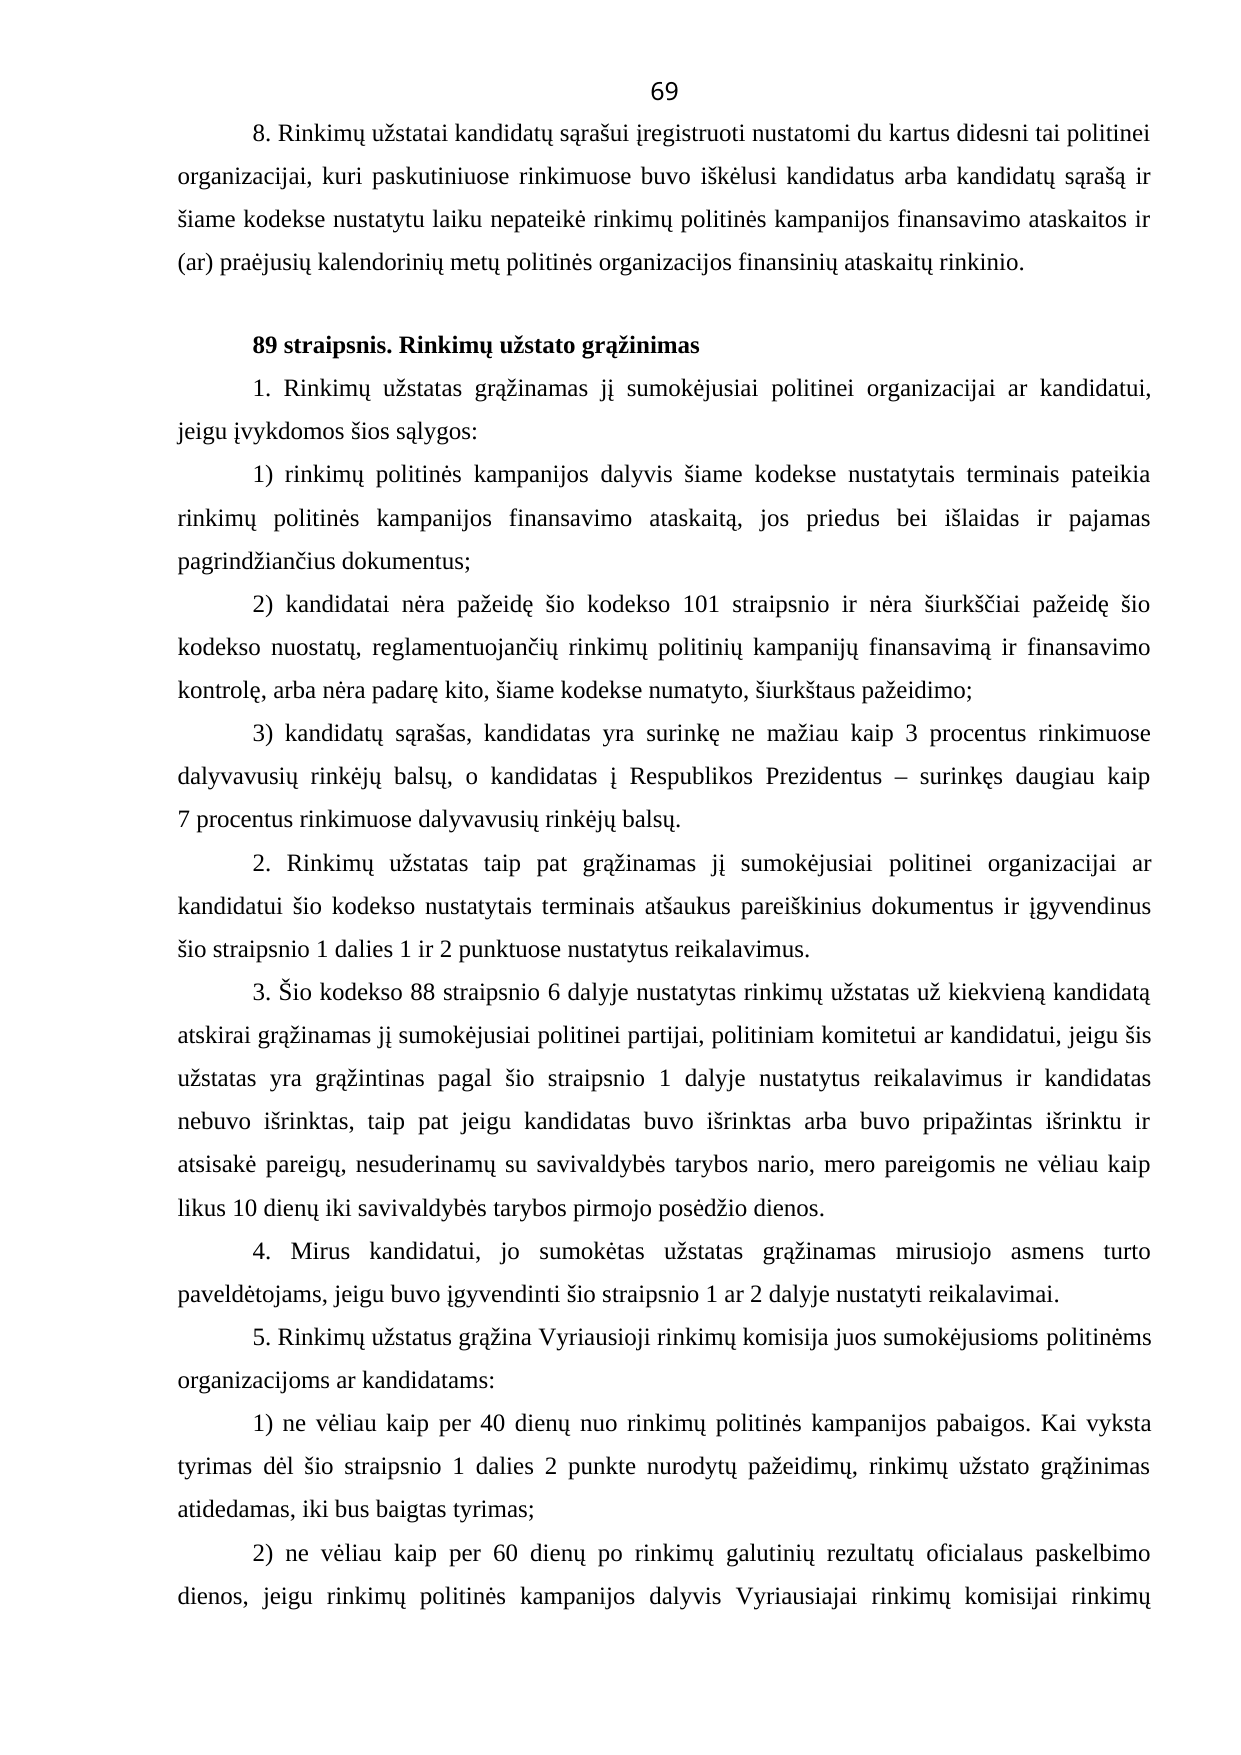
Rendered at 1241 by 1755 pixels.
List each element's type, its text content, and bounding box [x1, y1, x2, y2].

text 2) ne vėliau kaip per 60 dienų po rinkimų galutinių rezultatų oficialaus paskelbimo dienos, jeigu rinkimų politinės kampanijos dalyvis Vyriausiajai rinkimų komisijai rinkimų [177, 1538, 1152, 1609]
text 1) ne vėliau kaip per 40 dienų nuo rinkimų politinės kampanijos pabaigos. Kai vyksta tyrimas dėl šio straipsnio 1 dalies 2 punkte nurodytų pažeidimų, rinkimų užstato grąžinimas atidedamas, iki bus baigtas tyrimas; [177, 1408, 1152, 1523]
text 2. Rinkimų užstatas taip pat grąžinamas jį sumokėjusiai politinei organizacijai ar kandidatui šio kodekso nustatytais terminais atšaukus pareiškinius dokumentus ir įgyvendinus šio straipsnio 1 dalies 1 ir 2 punktuose nustatytus reikalavimus. [177, 848, 1152, 963]
text 1) rinkimų politinės kampanijos dalyvis šiame kodekse nustatytais terminais pateikia rinkimų politinės kampanijos finansavimo ataskaitą, jos priedus bei išlaidas ir pajamas pagrindžiančius dokumentus; [177, 459, 1152, 574]
text 1. Rinkimų užstatas grąžinamas jį sumokėjusiai politinei organizacijai ar kandidatui, jeigu įvykdomos šios sąlygos: [177, 373, 1152, 445]
text 4. Mirus kandidatui, jo sumokėtas užstatas grąžinamas mirusiojo asmens turto paveldėtojams, jeigu buvo įgyvendinti šio straipsnio 1 ar 2 dalyje nustatyti reikalavimai. [177, 1236, 1152, 1308]
text 3. Šio kodekso 88 straipsnio 6 dalyje nustatytas rinkimų užstatas už kiekvieną kandidatą atskirai grąžinamas jį sumokėjusiai politinei partijai, politiniam komitetui ar kandidatui, jeigu šis užstatas yra grąžintinas pagal šio straipsnio 1 dalyje nustatytus reikalavimus ir kandidatas nebuvo išrinktas, taip pat jeigu kandidatas buvo išrinktas arba buvo pripažintas išrinktu ir atsisakė pareigų, nesuderinamų su savivaldybės tarybos nario, mero pareigomis ne vėliau kaip likus 10 dienų iki savivaldybės tarybos pirmojo posėdžio dienos. [177, 977, 1152, 1221]
text 8. Rinkimų užstatai kandidatų sąrašui įregistruoti nustatomi du kartus didesni tai politinei organizacijai, kuri paskutiniuose rinkimuose buvo iškėlusi kandidatus arba kandidatų sąrašą ir šiame kodekse nustatytu laiku nepateikė rinkimų politinės kampanijos finansavimo ataskaitos ir (ar) praėjusių kalendorinių metų politinės organizacijos finansinių ataskaitų rinkinio. [177, 118, 1152, 276]
text 2) kandidatai nėra pažeidę šio kodekso 101 straipsnio ir nėra šiurkščiai pažeidę šio kodekso nuostatų, reglamentuojančių rinkimų politinių kampanijų finansavimą ir finansavimo kontrolę, arba nėra padarę kito, šiame kodekse numatyto, šiurkštaus pažeidimo; [177, 589, 1152, 704]
text 89 straipsnis. Rinkimų užstato grąžinimas [177, 330, 1152, 359]
text 5. Rinkimų užstatus grąžina Vyriausioji rinkimų komisija juos sumokėjusioms politinėms organizacijoms ar kandidatams: [177, 1322, 1152, 1394]
text 3) kandidatų sąrašas, kandidatas yra surinkę ne mažiau kaip 3 procentus rinkimuose dalyvavusių rinkėjų balsų, o kandidatas į Respublikos Prezidentus – surinkęs daugiau kaip 7 procentus rinkimuose dalyvavusių rinkėjų balsų. [177, 718, 1152, 833]
